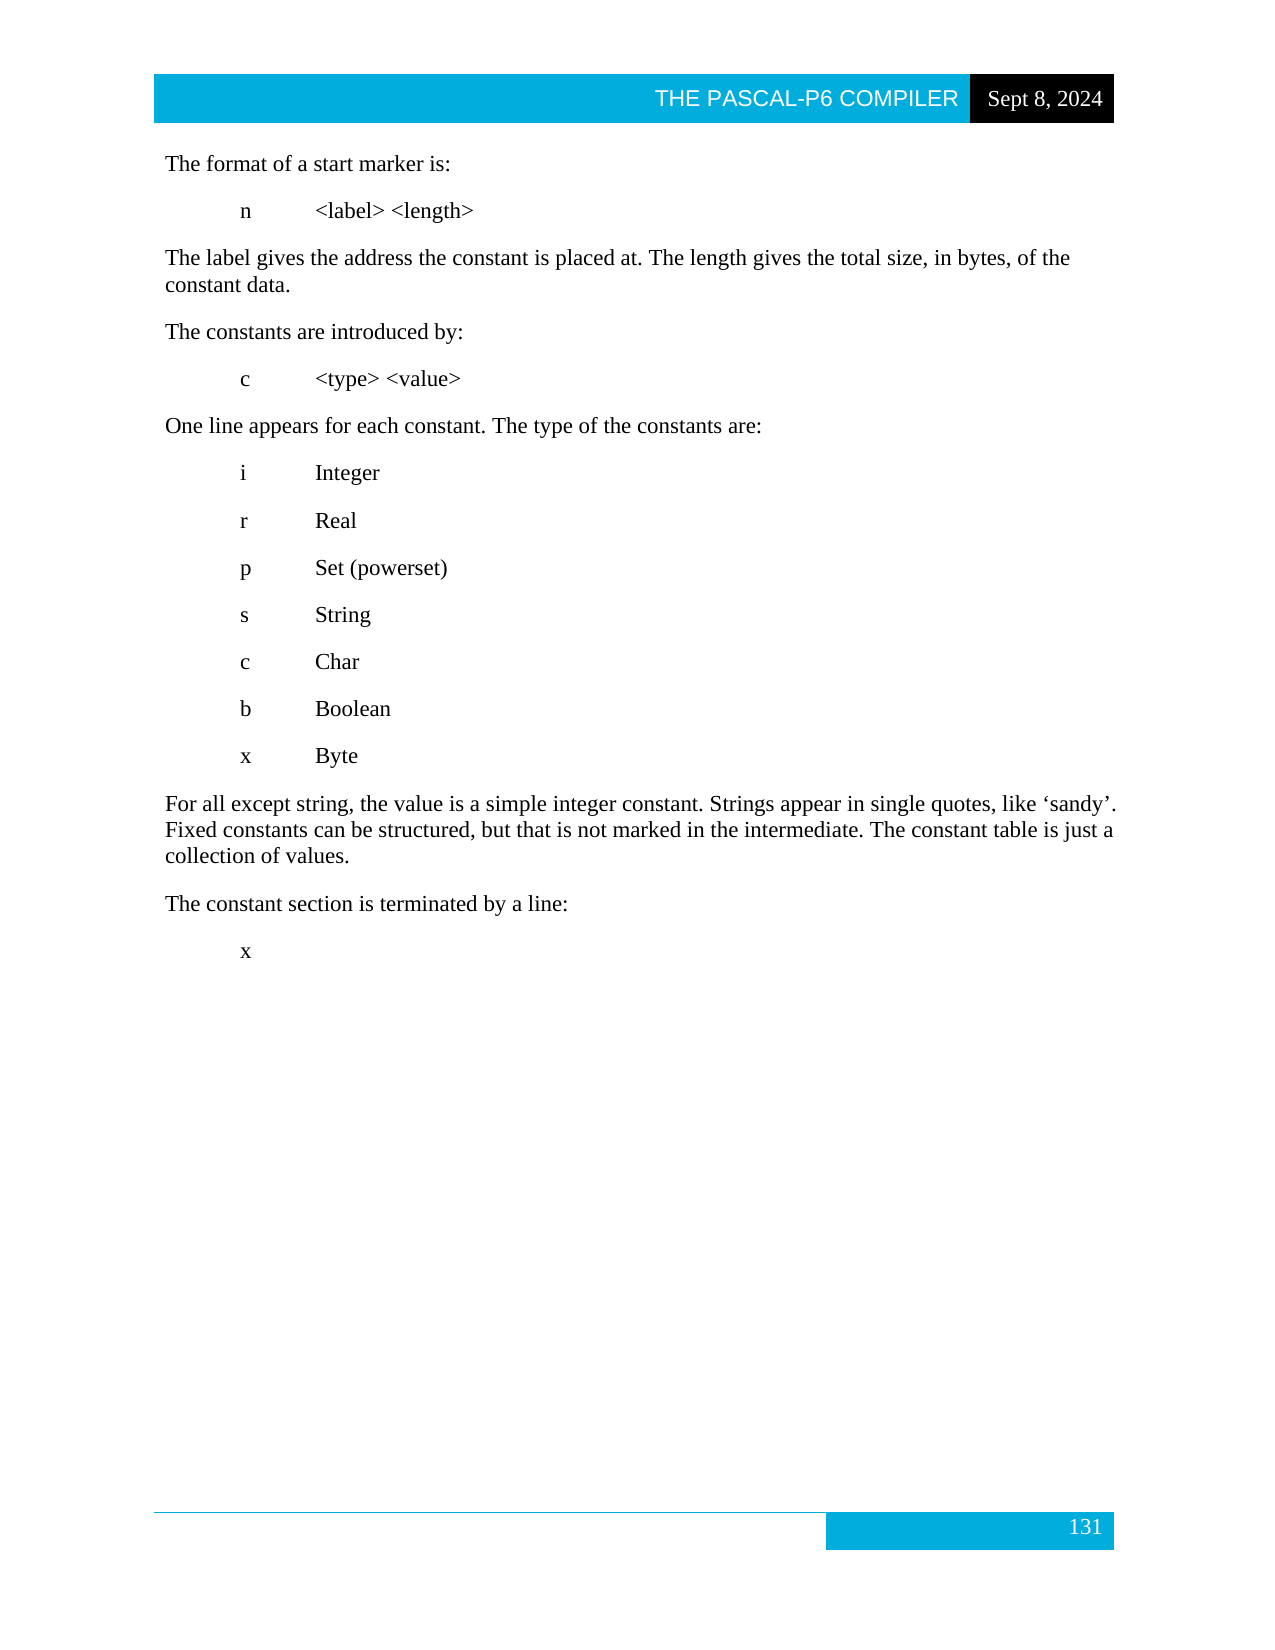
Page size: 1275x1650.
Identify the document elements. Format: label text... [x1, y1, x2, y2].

text p Set (powerset) [165, 554, 1125, 580]
text x [165, 937, 1125, 963]
text c Char [165, 648, 1125, 674]
text b Boolean [165, 695, 1125, 722]
text The format of a start marker is: [165, 150, 1125, 176]
text The constant section is terminated by a line: [165, 890, 1125, 916]
text For all except string, the value is a simple integer constant. Strings appear in single quotes, like ‘sandy’. Fixed constants can be structured, but that is not marked in the intermediate. The constant table is just a collection of values. [165, 790, 1125, 869]
text The constants are introduced by: [165, 318, 1125, 344]
text r Real [165, 507, 1125, 533]
text s String [165, 601, 1125, 627]
text The label gives the address the constant is placed at. The length gives the total size, in bytes, of the constant data. [165, 244, 1125, 297]
text n <label> <length> [165, 197, 1125, 223]
text i Integer [165, 459, 1125, 486]
text One line appears for each constant. The type of the constants are: [165, 412, 1125, 439]
text x Byte [165, 743, 1125, 769]
text c <type> <value> [165, 365, 1125, 391]
